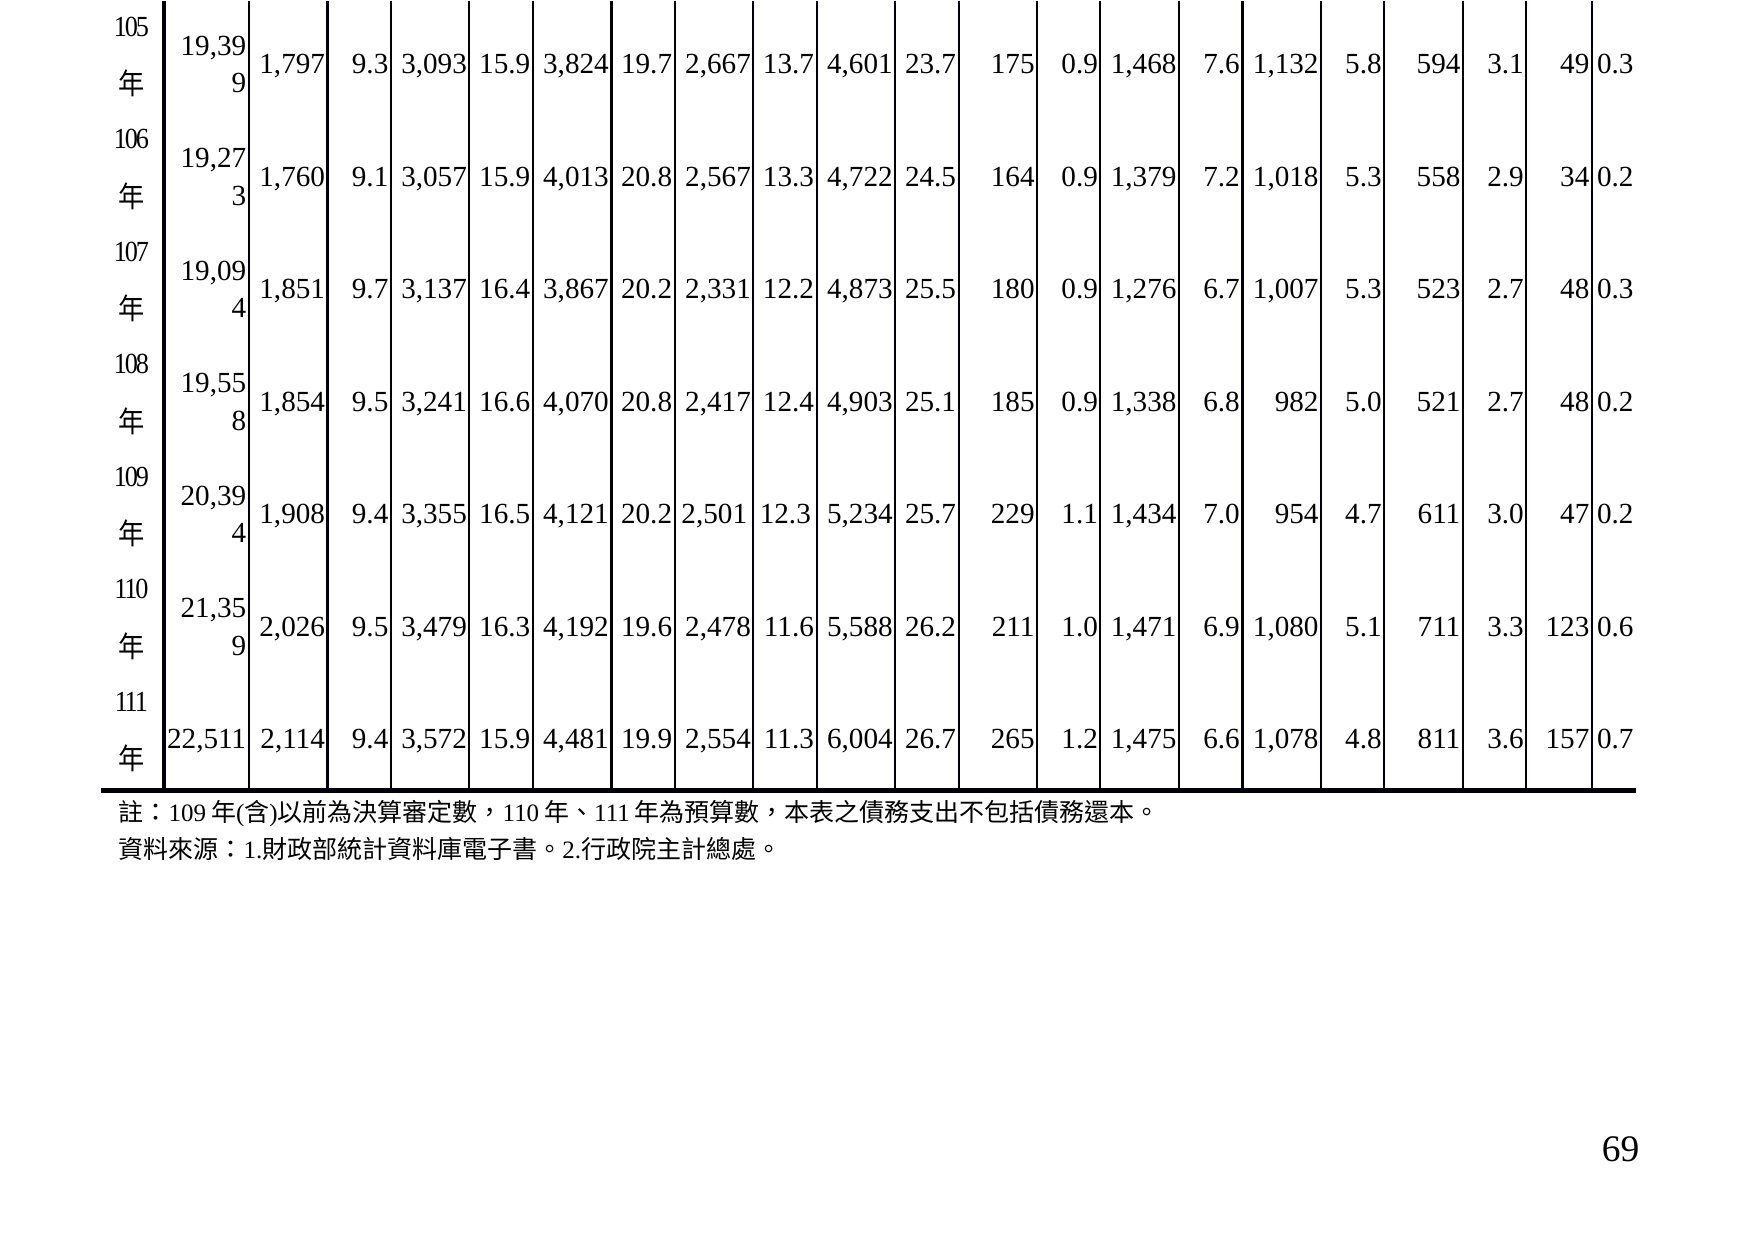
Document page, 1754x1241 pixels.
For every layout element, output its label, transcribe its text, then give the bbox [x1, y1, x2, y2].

table_cell 6.8 [1180, 338, 1241, 451]
text 註：109年(含)以前為決算審定數，110年、111年為預算數，本表之債務支出不包括債務還本。 [118, 793, 1687, 829]
table_cell 3,093 [392, 1, 468, 113]
table_cell 12.3 [754, 451, 816, 563]
table_cell 1,338 [1101, 338, 1178, 451]
table_cell 1,475 [1101, 676, 1178, 788]
table_cell 4,601 [818, 1, 894, 113]
table_cell 2.7 [1464, 226, 1525, 338]
table_cell 20.2 [613, 451, 674, 563]
table_cell 2.7 [1464, 338, 1525, 451]
table_cell 0.6 [1593, 563, 1636, 676]
table_cell 13.7 [754, 1, 816, 113]
table_cell 106年 [101, 113, 162, 226]
table_cell 2,501 [676, 451, 752, 563]
table_cell 15.9 [470, 113, 532, 226]
table_cell 6,004 [818, 676, 894, 788]
table_cell 1,797 [250, 1, 326, 113]
table_cell 20.8 [613, 338, 674, 451]
table_cell 1,851 [250, 226, 326, 338]
table_cell 164 [960, 113, 1036, 226]
table_cell 19.9 [613, 676, 674, 788]
table_cell 3,867 [534, 226, 610, 338]
table_cell 12.2 [754, 226, 816, 338]
table_cell 3,241 [392, 338, 468, 451]
table_cell 5.3 [1322, 113, 1383, 226]
table_cell 0.3 [1593, 226, 1636, 338]
table_cell 3,824 [534, 1, 610, 113]
table_cell 49 [1527, 1, 1591, 113]
table_cell 3.6 [1464, 676, 1525, 788]
table_cell 16.5 [470, 451, 532, 563]
table_cell 3,572 [392, 676, 468, 788]
table_cell 4,013 [534, 113, 610, 226]
table_cell 711 [1385, 563, 1462, 676]
table_cell 5.0 [1322, 338, 1383, 451]
table_cell 4.7 [1322, 451, 1383, 563]
table_cell 5,588 [818, 563, 894, 676]
table_cell 1,468 [1101, 1, 1178, 113]
table_cell 11.3 [754, 676, 816, 788]
table_cell 2,554 [676, 676, 752, 788]
table_cell 523 [1385, 226, 1462, 338]
table_cell 229 [960, 451, 1036, 563]
table_cell 48 [1527, 226, 1591, 338]
table_cell 107年 [101, 226, 162, 338]
table_cell 0.2 [1593, 451, 1636, 563]
table_cell 7.6 [1180, 1, 1241, 113]
table_cell 3,479 [392, 563, 468, 676]
table_cell 2,026 [250, 563, 326, 676]
table_cell 954 [1244, 451, 1320, 563]
table_cell 175 [960, 1, 1036, 113]
table_cell 211 [960, 563, 1036, 676]
table_cell 1.0 [1038, 563, 1099, 676]
table_cell 16.6 [470, 338, 532, 451]
table_cell 19,273 [166, 113, 248, 226]
table_cell 24.5 [896, 113, 958, 226]
table_cell 7.0 [1180, 451, 1241, 563]
table_cell 105年 [101, 1, 162, 113]
table_cell 0.9 [1038, 226, 1099, 338]
table_cell 1.1 [1038, 451, 1099, 563]
table_cell 1,080 [1244, 563, 1320, 676]
table_cell 9.4 [329, 676, 390, 788]
table_cell 2,331 [676, 226, 752, 338]
table_cell 185 [960, 338, 1036, 451]
table_cell 25.5 [896, 226, 958, 338]
table_cell 1,007 [1244, 226, 1320, 338]
table_cell 4.8 [1322, 676, 1383, 788]
table_cell 19,094 [166, 226, 248, 338]
table_cell 157 [1527, 676, 1591, 788]
table_cell 1,132 [1244, 1, 1320, 113]
table_cell 7.2 [1180, 113, 1241, 226]
table_cell 6.7 [1180, 226, 1241, 338]
table_cell 22,511 [166, 676, 248, 788]
table_cell 2,667 [676, 1, 752, 113]
table_cell 15.9 [470, 1, 532, 113]
table_cell 180 [960, 226, 1036, 338]
table_cell 20.2 [613, 226, 674, 338]
table_cell 9.3 [329, 1, 390, 113]
table_cell 108年 [101, 338, 162, 451]
table_cell 4,070 [534, 338, 610, 451]
table_cell 1,854 [250, 338, 326, 451]
table_cell 1,018 [1244, 113, 1320, 226]
table_cell 34 [1527, 113, 1591, 226]
table_cell 1,908 [250, 451, 326, 563]
table_cell 4,192 [534, 563, 610, 676]
table_cell 6.9 [1180, 563, 1241, 676]
table_cell 19,558 [166, 338, 248, 451]
table_cell 9.5 [329, 338, 390, 451]
table_cell 611 [1385, 451, 1462, 563]
table_cell 48 [1527, 338, 1591, 451]
table_cell 2,567 [676, 113, 752, 226]
table_cell 4,722 [818, 113, 894, 226]
table_cell 2,114 [250, 676, 326, 788]
table_cell 0.9 [1038, 113, 1099, 226]
table_cell 558 [1385, 113, 1462, 226]
table_cell 19.7 [613, 1, 674, 113]
table_cell 13.3 [754, 113, 816, 226]
table_cell 811 [1385, 676, 1462, 788]
table_cell 3.3 [1464, 563, 1525, 676]
table_cell 123 [1527, 563, 1591, 676]
table_cell 16.3 [470, 563, 532, 676]
table_cell 3,057 [392, 113, 468, 226]
table_cell 21,359 [166, 563, 248, 676]
table_cell 982 [1244, 338, 1320, 451]
table_cell 2.9 [1464, 113, 1525, 226]
table_cell 111年 [101, 676, 162, 788]
table_cell 0.2 [1593, 113, 1636, 226]
table_cell 9.5 [329, 563, 390, 676]
table_cell 0.2 [1593, 338, 1636, 451]
table_cell 594 [1385, 1, 1462, 113]
table_cell 3.1 [1464, 1, 1525, 113]
table_cell 1,434 [1101, 451, 1178, 563]
table_cell 1,276 [1101, 226, 1178, 338]
table_cell 4,121 [534, 451, 610, 563]
table_cell 19,399 [166, 1, 248, 113]
table_cell 0.9 [1038, 338, 1099, 451]
table_cell 3.0 [1464, 451, 1525, 563]
table_cell 25.1 [896, 338, 958, 451]
table_cell 15.9 [470, 676, 532, 788]
table_cell 47 [1527, 451, 1591, 563]
table_cell 11.6 [754, 563, 816, 676]
table_cell 3,355 [392, 451, 468, 563]
table_cell 4,873 [818, 226, 894, 338]
table_cell 110年 [101, 563, 162, 676]
table_cell 9.1 [329, 113, 390, 226]
table_cell 5.1 [1322, 563, 1383, 676]
table_cell 1,078 [1244, 676, 1320, 788]
table_cell 26.7 [896, 676, 958, 788]
table_cell 4,903 [818, 338, 894, 451]
table_cell 23.7 [896, 1, 958, 113]
table_cell 1,471 [1101, 563, 1178, 676]
table_cell 5,234 [818, 451, 894, 563]
table_cell 25.7 [896, 451, 958, 563]
table_cell 0.7 [1593, 676, 1636, 788]
table_cell 1.2 [1038, 676, 1099, 788]
table_cell 12.4 [754, 338, 816, 451]
table_cell 521 [1385, 338, 1462, 451]
table_cell 1,379 [1101, 113, 1178, 226]
table_cell 20,394 [166, 451, 248, 563]
table_cell 109年 [101, 451, 162, 563]
table_cell 5.8 [1322, 1, 1383, 113]
table_cell 2,417 [676, 338, 752, 451]
table_cell 265 [960, 676, 1036, 788]
table_cell 0.3 [1593, 1, 1636, 113]
table_cell 16.4 [470, 226, 532, 338]
table_cell 2,478 [676, 563, 752, 676]
table_cell 0.9 [1038, 1, 1099, 113]
table_cell 1,760 [250, 113, 326, 226]
table_cell 9.7 [329, 226, 390, 338]
table_cell 6.6 [1180, 676, 1241, 788]
text 資料來源：1.財政部統計資料庫電子書。2.行政院主計總處。 [118, 829, 1687, 865]
table_cell 26.2 [896, 563, 958, 676]
table_cell 5.3 [1322, 226, 1383, 338]
table_cell 19.6 [613, 563, 674, 676]
table_cell 3,137 [392, 226, 468, 338]
table_cell 20.8 [613, 113, 674, 226]
table_cell 9.4 [329, 451, 390, 563]
table_cell 4,481 [534, 676, 610, 788]
